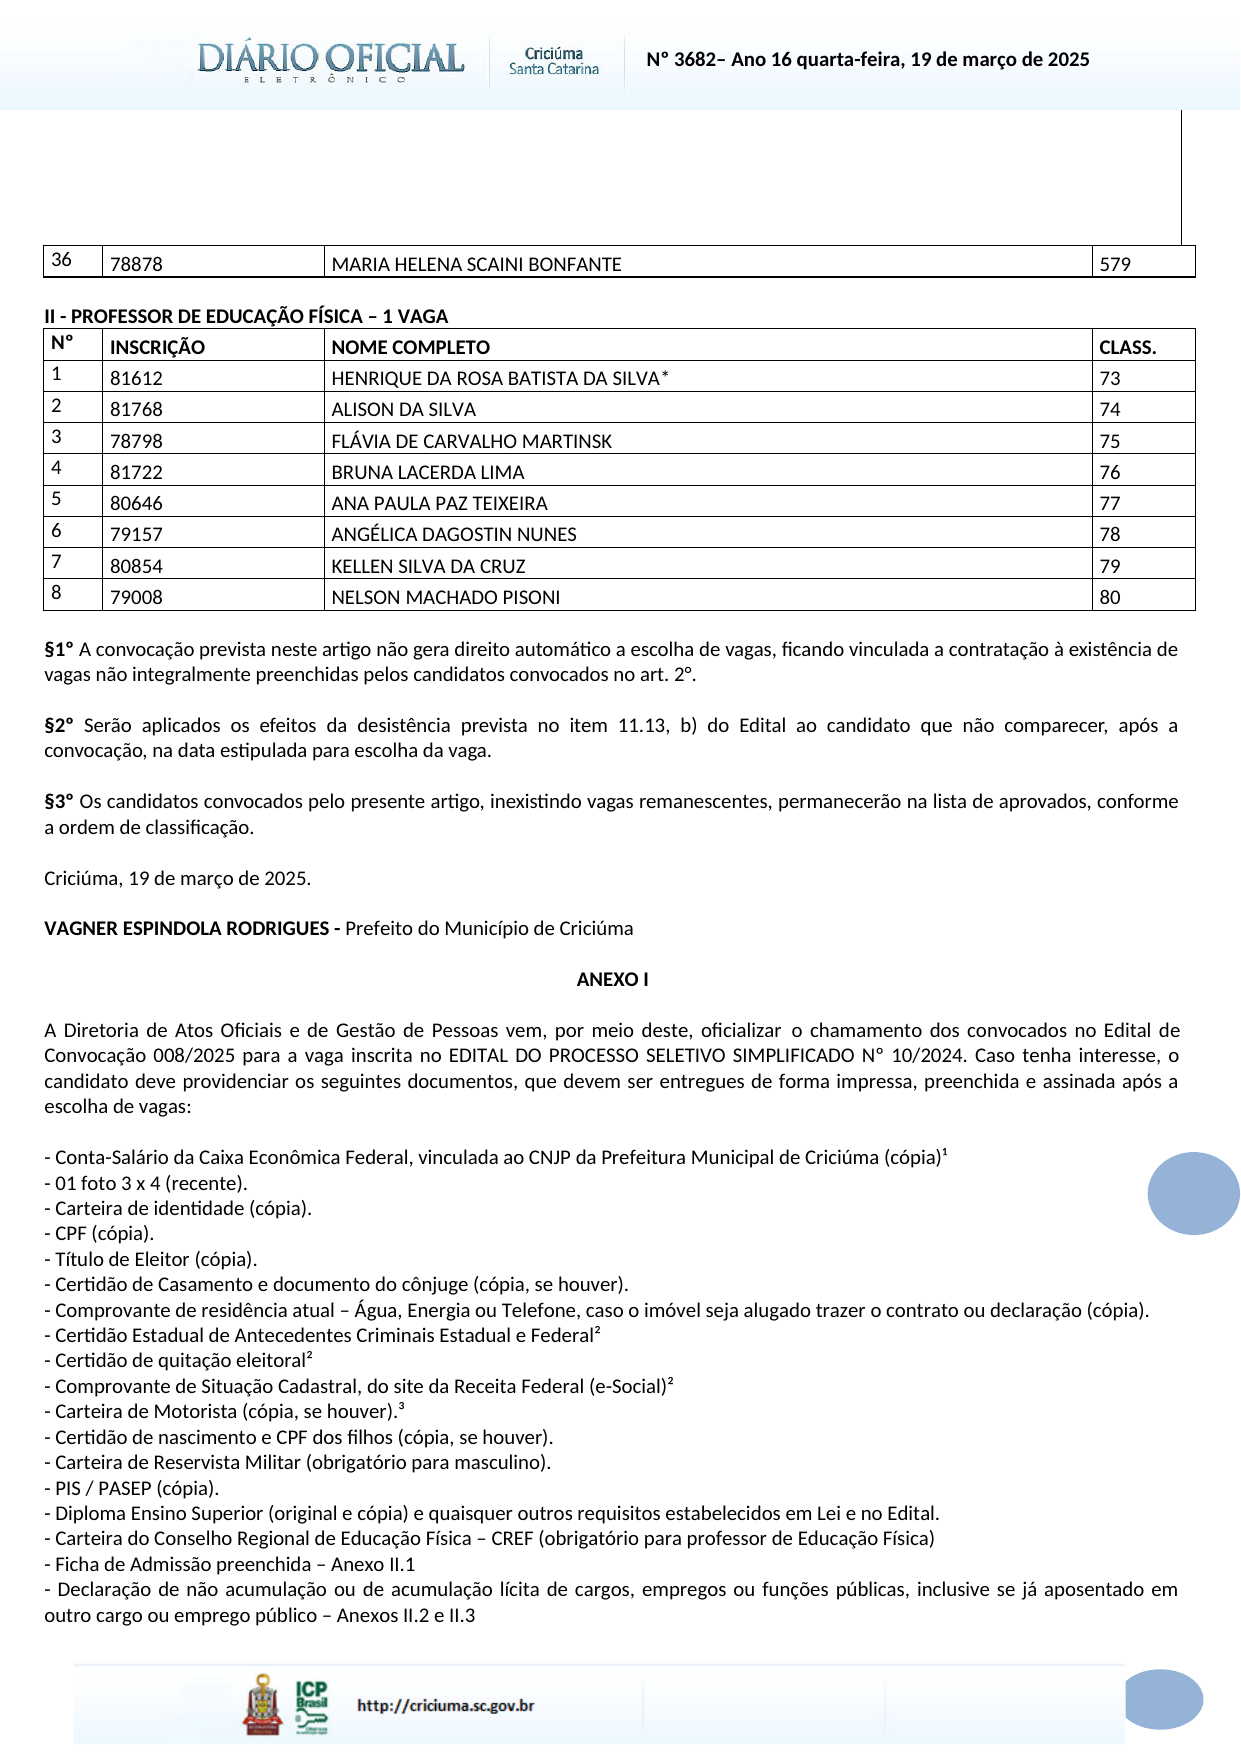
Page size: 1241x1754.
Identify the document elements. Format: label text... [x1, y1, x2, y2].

table_cell 579 [1093, 246, 1195, 276]
table_cell 76 [1093, 454, 1195, 484]
text - Comprovante de Situação Cadastral, do site da Receita Federal (e-Social)² [44, 1373, 1181, 1398]
table_header Nº [44, 329, 102, 359]
text §2º Serão aplicados os efeitos da desistência prevista no item 11.13, b) do Edital ao candidato que não comparecer, após a convocação, na data estipulada para escolha da vaga. [44, 712, 1181, 763]
text - PIS / PASEP (cópia). [44, 1475, 1181, 1500]
text - Certidão de quitação eleitoral² [44, 1348, 1181, 1373]
table_cell 74 [1093, 392, 1195, 422]
table_cell NELSON MACHADO PISONI [325, 579, 1092, 609]
table_cell 77 [1093, 486, 1195, 516]
text - Certidão de Casamento e documento do cônjuge (cópia, se houver). [44, 1271, 1181, 1297]
table_cell 4 [44, 454, 102, 484]
text - Conta-Salário da Caixa Econômica Federal, vinculada ao CNJP da Prefeitura Municipal de Criciúma (cópia)¹ [44, 1144, 1181, 1170]
table_cell 78 [1093, 517, 1195, 547]
table_cell FLÁVIA DE CARVALHO MARTINSK [325, 423, 1092, 453]
table_cell KELLEN SILVA DA CRUZ [325, 548, 1092, 578]
table_cell ANA PAULA PAZ TEIXEIRA [325, 486, 1092, 516]
text - Ficha de Admissão preenchida – Anexo II.1 [44, 1551, 1181, 1576]
text - Certidão de nascimento e CPF dos filhos (cópia, se houver). [44, 1424, 1181, 1449]
text - Comprovante de residência atual – Água, Energia ou Telefone, caso o imóvel seja alugado trazer o contrato ou declaração (cópia). [44, 1297, 1181, 1322]
text - Diploma Ensino Superior (original e cópia) e quaisquer outros requisitos estabelecidos em Lei e no Edital. [44, 1500, 1181, 1526]
table_header INSCRIÇÃO [103, 329, 324, 359]
table_cell 78878 [103, 246, 324, 276]
text VAGNER ESPINDOLA RODRIGUES - Prefeito do Município de Criciúma [44, 916, 1156, 941]
table_cell 81722 [103, 454, 324, 484]
text ANEXO I [44, 966, 1181, 992]
text A Diretoria de Atos Oficiais e de Gestão de Pessoas vem, por meio deste, oficializar o chamamento dos convocados no Edital de Convocação 008/2025 para a vaga inscrita no EDITAL DO PROCESSO SELETIVO SIMPLIFICADO Nº 10/2024. Caso tenha interesse, o candidato deve providenciar os seguintes documentos, que devem ser entregues de forma impressa, preenchida e assinada após a escolha de vagas: [44, 1017, 1181, 1119]
text - CPF (cópia). [44, 1221, 1181, 1246]
text §3º Os candidatos convocados pelo presente artigo, inexistindo vagas remanescentes, permanecerão na lista de aprovados, conforme a ordem de classificação. [44, 788, 1181, 839]
table_cell 79157 [103, 517, 324, 547]
text - Título de Eleitor (cópia). [44, 1246, 1181, 1271]
text - 01 foto 3 x 4 (recente). [44, 1170, 1155, 1195]
text - Carteira de Reservista Militar (obrigatório para masculino). [44, 1449, 1181, 1475]
table_cell 5 [44, 486, 102, 516]
table_cell 36 [44, 246, 102, 276]
text II - PROFESSOR DE EDUCAÇÃO FÍSICA – 1 VAGA [44, 303, 1181, 328]
text Criciúma, 19 de março de 2025. [44, 865, 1181, 890]
text - Carteira de identidade (cópia). [44, 1195, 1158, 1221]
table_cell 6 [44, 517, 102, 547]
table_header CLASS. [1093, 329, 1195, 359]
text §1º A convocação prevista neste artigo não gera direito automático a escolha de vagas, ficando vinculada a contratação à existência de vagas não integralmente preenchidas pelos candidatos convocados no art. 2°. [44, 636, 1181, 687]
table_cell 73 [1093, 361, 1195, 391]
table_cell BRUNA LACERDA LIMA [325, 454, 1092, 484]
table_cell 79008 [103, 579, 324, 609]
table_cell 80 [1093, 579, 1195, 609]
text - Declaração de não acumulação ou de acumulação lícita de cargos, empregos ou funções públicas, inclusive se já aposentado em outro cargo ou emprego público – Anexos II.2 e II.3 [44, 1576, 1181, 1627]
table_cell ALISON DA SILVA [325, 392, 1092, 422]
text - Carteira do Conselho Regional de Educação Física – CREF (obrigatório para professor de Educação Física) [44, 1526, 1181, 1551]
table_cell 80854 [103, 548, 324, 578]
table_cell 7 [44, 548, 102, 578]
table_cell HENRIQUE DA ROSA BATISTA DA SILVA* [325, 361, 1092, 391]
table_cell 79 [1093, 548, 1195, 578]
table_cell 2 [44, 392, 102, 422]
table_cell ANGÉLICA DAGOSTIN NUNES [325, 517, 1092, 547]
text - Carteira de Motorista (cópia, se houver).³ [44, 1398, 1181, 1424]
table_cell 81768 [103, 392, 324, 422]
table_cell 1 [44, 361, 102, 391]
table_cell 8 [44, 579, 102, 609]
table_cell 81612 [103, 361, 324, 391]
table_cell 3 [44, 423, 102, 453]
text - Certidão Estadual de Antecedentes Criminais Estadual e Federal² [44, 1322, 1181, 1348]
table_header NOME COMPLETO [325, 329, 1092, 359]
table_cell 80646 [103, 486, 324, 516]
table_cell 78798 [103, 423, 324, 453]
table_cell MARIA HELENA SCAINI BONFANTE [325, 246, 1092, 276]
table_cell 75 [1093, 423, 1195, 453]
